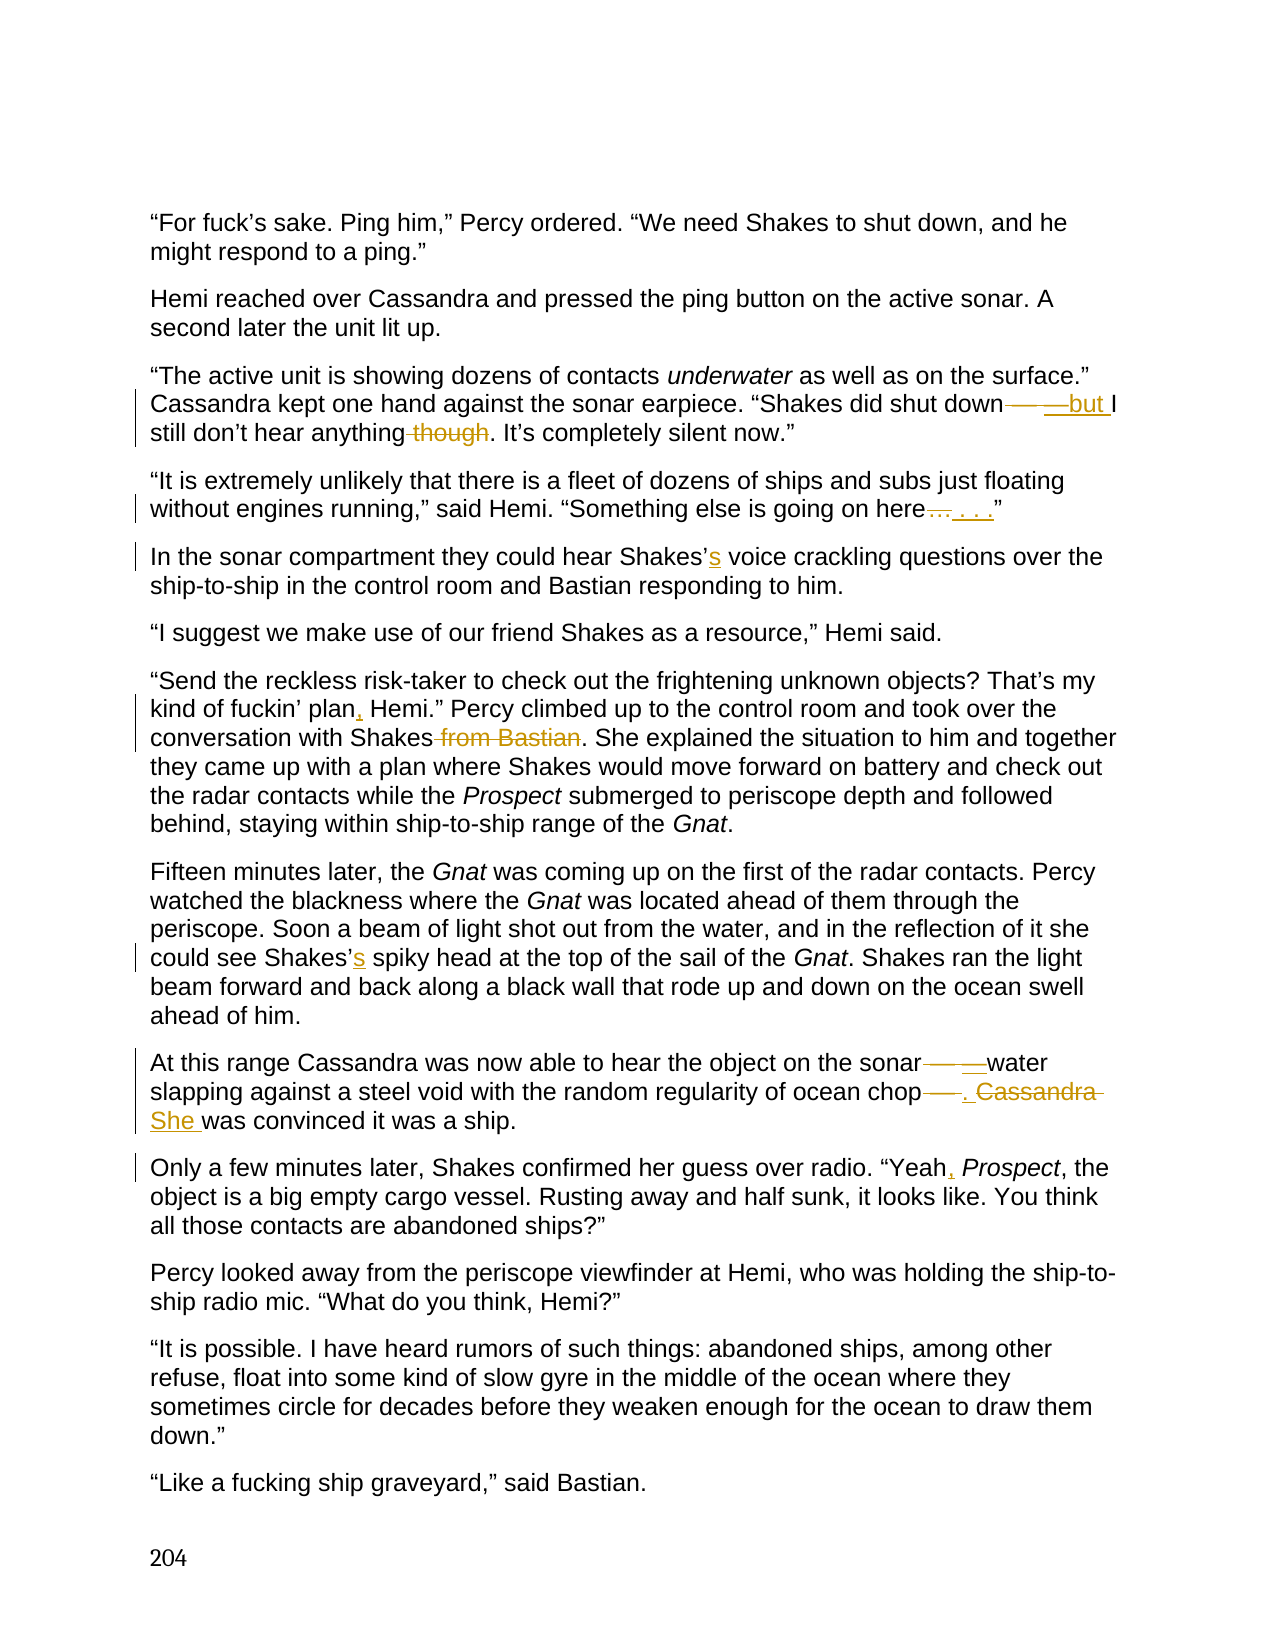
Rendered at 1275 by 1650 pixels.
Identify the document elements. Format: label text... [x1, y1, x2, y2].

text Only a few minutes later, Shakes confirmed her guess over radio. “Yeah, Prospect, the object is a big empty cargo vessel. Rusting away and half sunk, it looks like. You think all those contacts are abandoned ships?” [150, 1153, 1125, 1239]
text “The active unit is showing dozens of contacts underwater as well as on the surface.” Cassandra kept one hand against the sonar earpiece. “Shakes did shut down—but I still don’t hear anything. It’s completely silent now.” [150, 361, 1125, 447]
text “For fuck’s sake. Ping him,” Percy ordered. “We need Shakes to shut down, and he might respond to a ping.” [150, 208, 1125, 266]
text In the sonar compartment they could hear Shakes’s voice crackling questions over the ship-to-ship in the control room and Bastian responding to him. [150, 542, 1125, 599]
text “Send the reckless risk-taker to check out the frightening unknown objects? That’s my kind of fuckin’ plan, Hemi.” Percy climbed up to the control room and took over the conversation with Shakes. She explained the situation to him and together they came up with a plan where Shakes would move forward on battery and check out the radar contacts while the Prospect submerged to periscope depth and followed behind, staying within ship-to-ship range of the Gnat. [150, 666, 1125, 838]
text “It is possible. I have heard rumors of such things: abandoned ships, among other refuse, float into some kind of slow gyre in the middle of the ocean where they sometimes circle for decades before they weaken enough for the ocean to draw them down.” [150, 1334, 1125, 1449]
text Fifteen minutes later, the Gnat was coming up on the first of the radar contacts. Percy watched the blackness where the Gnat was located ahead of them through the periscope. Soon a beam of light shot out from the water, and in the reflection of it she could see Shakes’s spiky head at the top of the sail of the Gnat. Shakes ran the light beam forward and back along a black wall that rode up and down on the ocean swell ahead of him. [150, 857, 1125, 1029]
text “I suggest we make use of our friend Shakes as a resource,” Hemi said. [150, 618, 1125, 647]
text At this range Cassandra was now able to hear the object on the sonar—water slapping against a steel void with the random regularity of ocean chop. She was convinced it was a ship. [150, 1048, 1125, 1134]
text Hemi reached over Cassandra and pressed the ping button on the active sonar. A second later the unit lit up. [150, 284, 1125, 342]
text “It is extremely unlikely that there is a fleet of dozens of ships and subs just floating without engines running,” said Hemi. “Something else is going on here . . .” [150, 466, 1125, 523]
text “Like a fucking ship graveyard,” said Bastian. [150, 1468, 1125, 1497]
text Percy looked away from the periscope viewfinder at Hemi, who was holding the ship-to-ship radio mic. “What do you think, Hemi?” [150, 1258, 1125, 1316]
